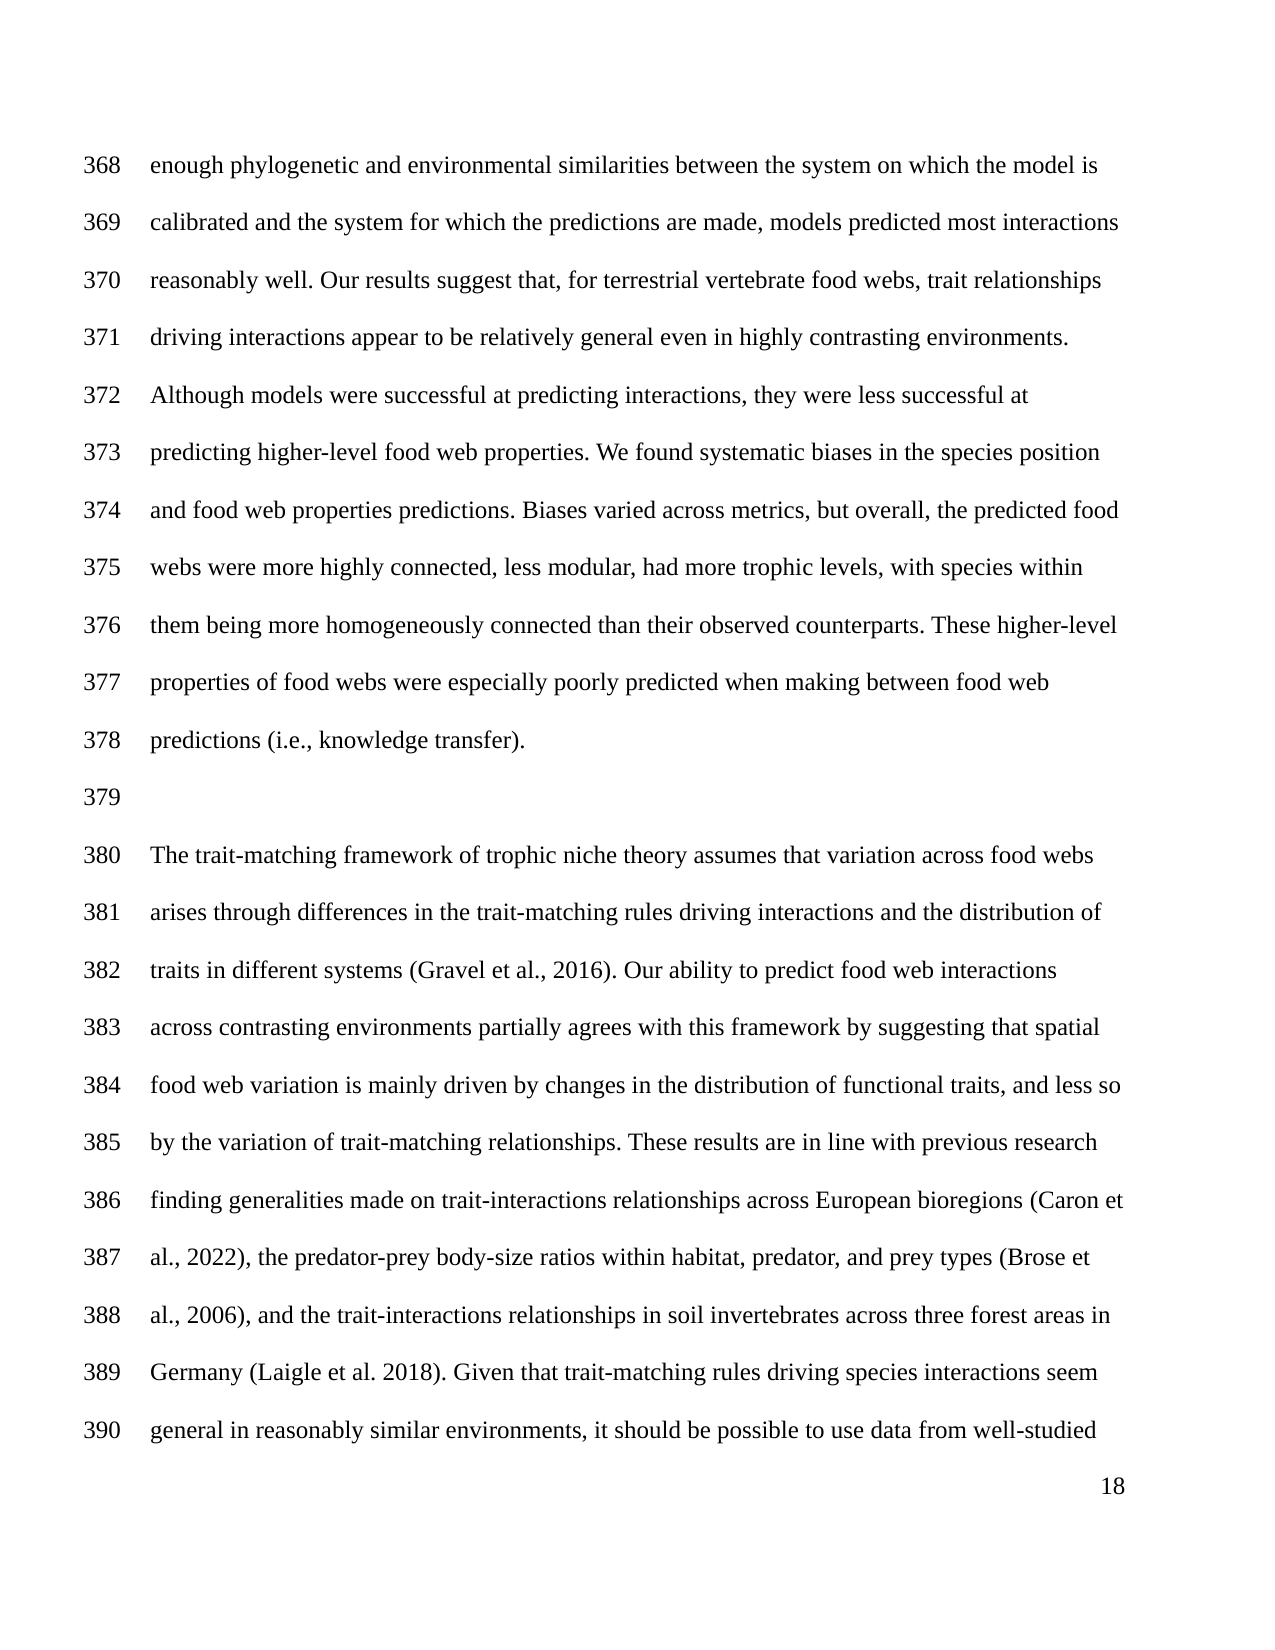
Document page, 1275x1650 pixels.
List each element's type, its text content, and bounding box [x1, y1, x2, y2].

text The trait-matching framework of trophic niche theory assumes that variation across food webs arises through differences in the trait-matching rules driving interactions and the distribution of traits in different systems (Gravel et al., 2016). Our ability to predict food web interactions across contrasting environments partially agrees with this framework by suggesting that spatial food web variation is mainly driven by changes in the distribution of functional traits, and less so by the variation of trait-matching relationships. These results are in line with previous research finding generalities made on trait-interactions relationships across European bioregions (Caron et al., 2022), the predator-prey body-size ratios within habitat, predator, and prey types (Brose et al., 2006), and the trait-interactions relationships in soil invertebrates across three forest areas in Germany (Laigle et al. 2018). Given that trait-matching rules driving species interactions seem general in reasonably similar environments, it should be possible to use data from well-studied [150, 840, 1125, 1444]
text enough phylogenetic and environmental similarities between the system on which the model is calibrated and the system for which the predictions are made, models predicted most interactions reasonably well. Our results suggest that, for terrestrial vertebrate food webs, trait relationships driving interactions appear to be relatively general even in highly contrasting environments. Although models were successful at predicting interactions, they were less successful at predicting higher-level food web properties. We found systematic biases in the species position and food web properties predictions. Biases varied across metrics, but overall, the predicted food webs were more highly connected, less modular, had more trophic levels, with species within them being more homogeneously connected than their observed counterparts. These higher-level properties of food webs were especially poorly predicted when making between food web predictions (i.e., knowledge transfer). [150, 150, 1125, 754]
